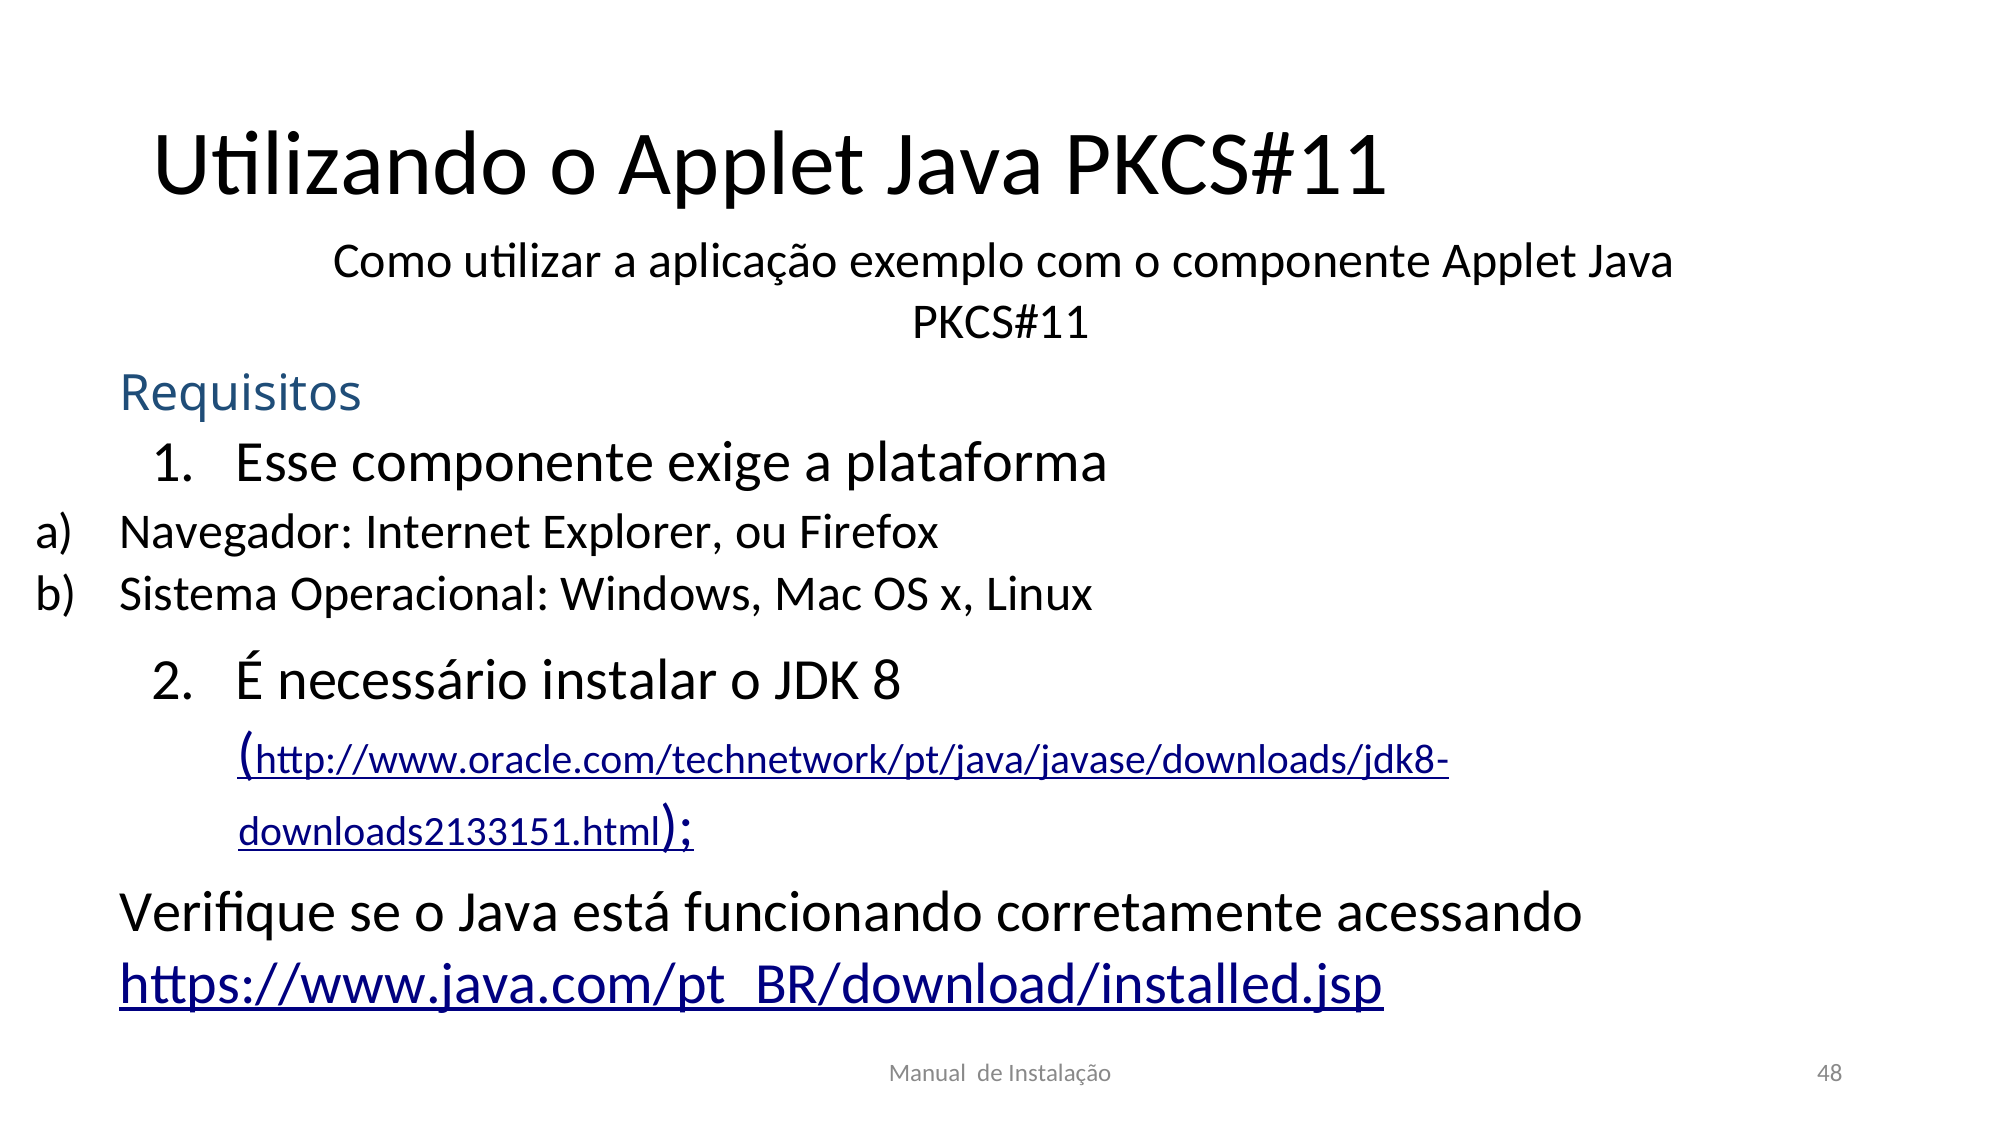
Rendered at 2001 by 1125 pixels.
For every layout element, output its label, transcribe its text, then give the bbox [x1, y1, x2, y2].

list Sistema Operacional: Windows, Mac OS x, Linux [35, 562, 1842, 623]
subtitle Utilizando o Applet Java PKCS#11 [152, 106, 1842, 217]
list Esse componente exige a plataforma [151, 425, 1842, 496]
text Como utilizar a aplicação exemplo com o componente Applet Java PKCS#11 [333, 229, 1842, 351]
text Verifique se o Java está funcionando corretamente acessando https://www.java.com/pt_BR/download/installed.jsp [119, 874, 1842, 1018]
list Navegador: Internet Explorer, ou Firefox [35, 499, 1842, 561]
list É necessário instalar o JDK 8 [151, 643, 1842, 714]
subtitle Requisitos [119, 357, 1842, 425]
text (http://www.oracle.com/technetwork/pt/java/javase/downloads/jdk8-downloads2133151.html); [237, 717, 1842, 860]
